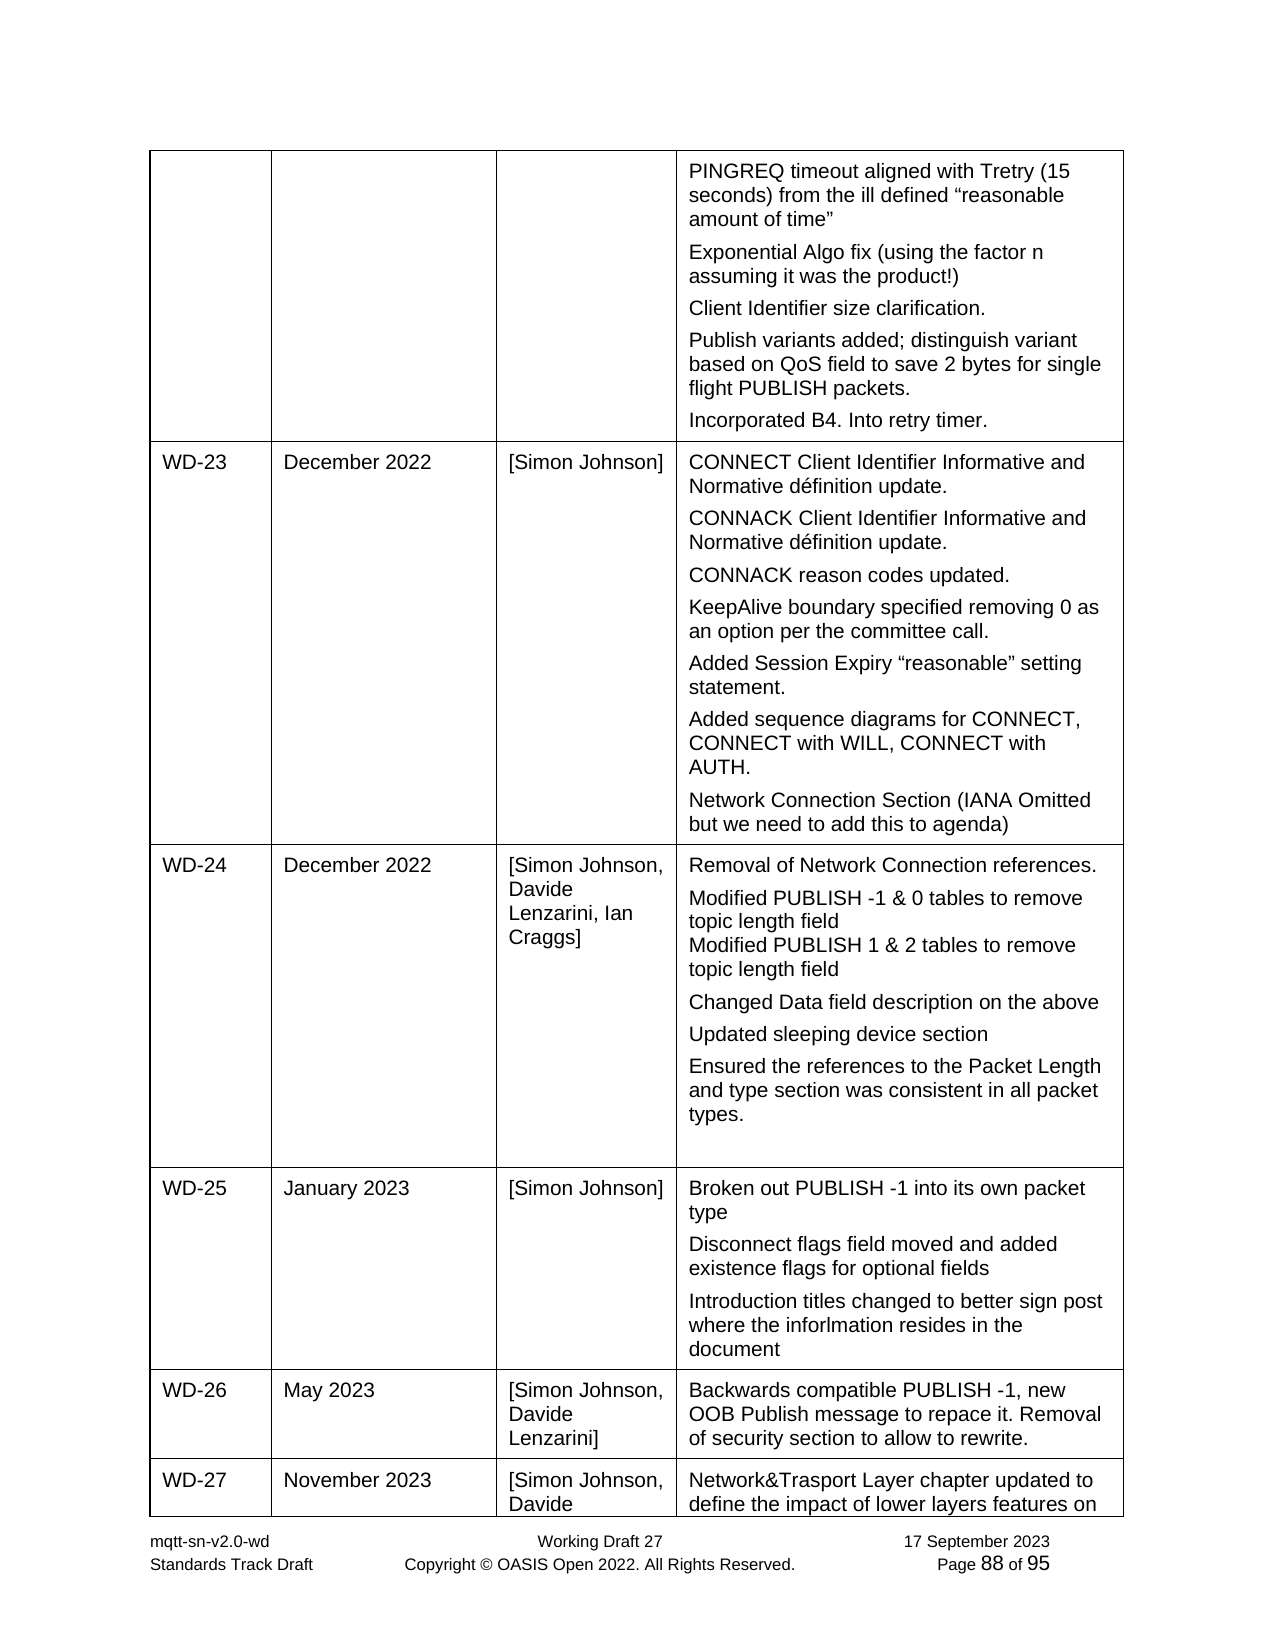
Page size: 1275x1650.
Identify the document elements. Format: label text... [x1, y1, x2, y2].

table_cell November 2023 [272, 1459, 496, 1516]
table_cell CONNECT Client Identifier Informative and Normative définition update. CONNACK Client Identifier Informative and Normative définition update. CONNACK reason codes updated. KeepAlive boundary specified removing 0 as an option per the committee call. Added Session Expiry “reasonable” setting statement. Added sequence diagrams for CONNECT, CONNECT with WILL, CONNECT with AUTH. Network Connection Section (IANA Omitted but we need to add this to agenda) [677, 442, 1123, 844]
table_cell Network&Trasport Layer chapter updated to define the impact of lower layers features on [677, 1459, 1123, 1516]
table_cell [497, 151, 676, 441]
table_cell December 2022 [272, 845, 496, 1167]
table_cell [Simon Johnson, Davide Lenzarini] [497, 1370, 676, 1458]
table_cell WD-27 [151, 1459, 271, 1516]
table_cell WD-23 [151, 442, 271, 844]
table_cell Backwards compatible PUBLISH -1, new OOB Publish message to repace it. Removal of security section to allow to rewrite. [677, 1370, 1123, 1458]
table_cell WD-26 [151, 1370, 271, 1458]
table_cell WD-25 [151, 1168, 271, 1369]
table_cell WD-24 [151, 845, 271, 1167]
table_cell [Simon Johnson, Davide [497, 1459, 676, 1516]
table_cell PINGREQ timeout aligned with Tretry (15 seconds) from the ill defined “reasonable amount of time” Exponential Algo fix (using the factor n assuming it was the product!) Client Identifier size clarification. Publish variants added; distinguish variant based on QoS field to save 2 bytes for single flight PUBLISH packets. Incorporated B4. Into retry timer. [677, 151, 1123, 441]
table_cell [Simon Johnson] [497, 1168, 676, 1369]
table_cell January 2023 [272, 1168, 496, 1369]
table_cell [Simon Johnson, Davide Lenzarini, Ian Craggs] [497, 845, 676, 1167]
table_cell [Simon Johnson] [497, 442, 676, 844]
table_cell December 2022 [272, 442, 496, 844]
table_cell Removal of Network Connection references. Modified PUBLISH -1 & 0 tables to remove topic length field Modified PUBLISH 1 & 2 tables to remove topic length field Changed Data field description on the above Updated sleeping device section Ensured the references to the Packet Length and type section was consistent in all packet types. [677, 845, 1123, 1167]
table_cell [272, 151, 496, 441]
table_cell [151, 151, 271, 441]
table_cell May 2023 [272, 1370, 496, 1458]
table_cell Broken out PUBLISH -1 into its own packet type Disconnect flags field moved and added existence flags for optional fields Introduction titles changed to better sign post where the inforlmation resides in the document [677, 1168, 1123, 1369]
